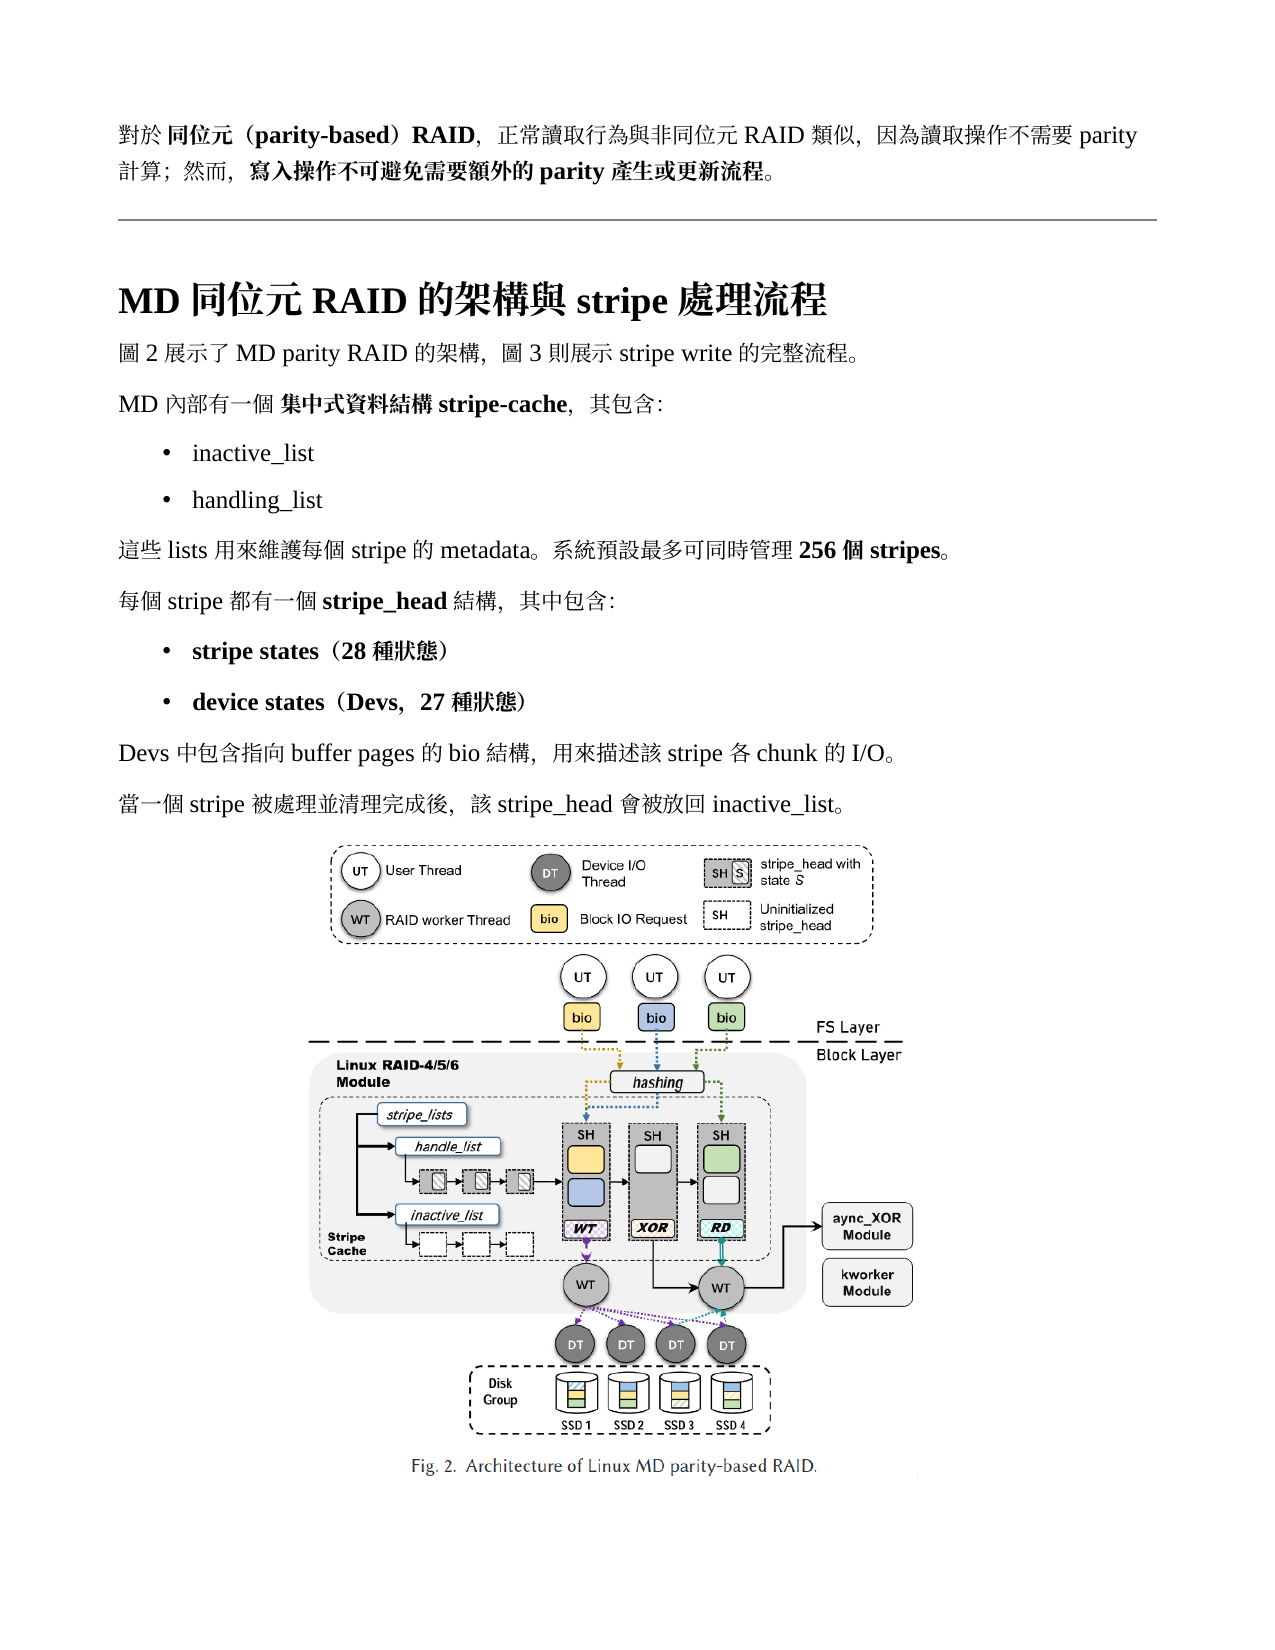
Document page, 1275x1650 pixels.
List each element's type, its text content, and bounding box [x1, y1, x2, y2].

list handling_list [162, 486, 1157, 514]
text Devs 中包含指向 buffer pages 的 bio 結構，用來描述該 stripe 各 chunk 的 I/O。 [118, 736, 1157, 767]
picture [293, 837, 924, 1481]
text 對於 同位元（parity-based）RAID，正常讀取行為與非同位元 RAID 類似，因為讀取操作不需要 parity 計算；然而，寫入操作不可避免需要額外的 parity 產生或更新流程。 [118, 118, 1157, 186]
subtitle MD 同位元 RAID 的架構與 stripe 處理流程 [118, 270, 1157, 324]
text 當一個 stripe 被處理並清理完成後，該 stripe_head 會被放回 inactive_list。 [118, 787, 1157, 818]
text 這些 lists 用來維護每個 stripe 的 metadata。系統預設最多可同時管理 256 個 stripes。 [118, 533, 1157, 564]
list stripe states（28 種狀態） [162, 634, 1157, 666]
text MD 內部有一個 集中式資料結構 stripe-cache，其包含： [118, 387, 1157, 419]
list device states（Devs，27 種狀態） [162, 685, 1157, 717]
text 圖 2 展示了 MD parity RAID 的架構，圖 3 則展示 stripe write 的完整流程。 [118, 336, 1157, 368]
list inactive_list [162, 438, 1157, 467]
text 每個 stripe 都有一個 stripe_head 結構，其中包含： [118, 584, 1157, 615]
